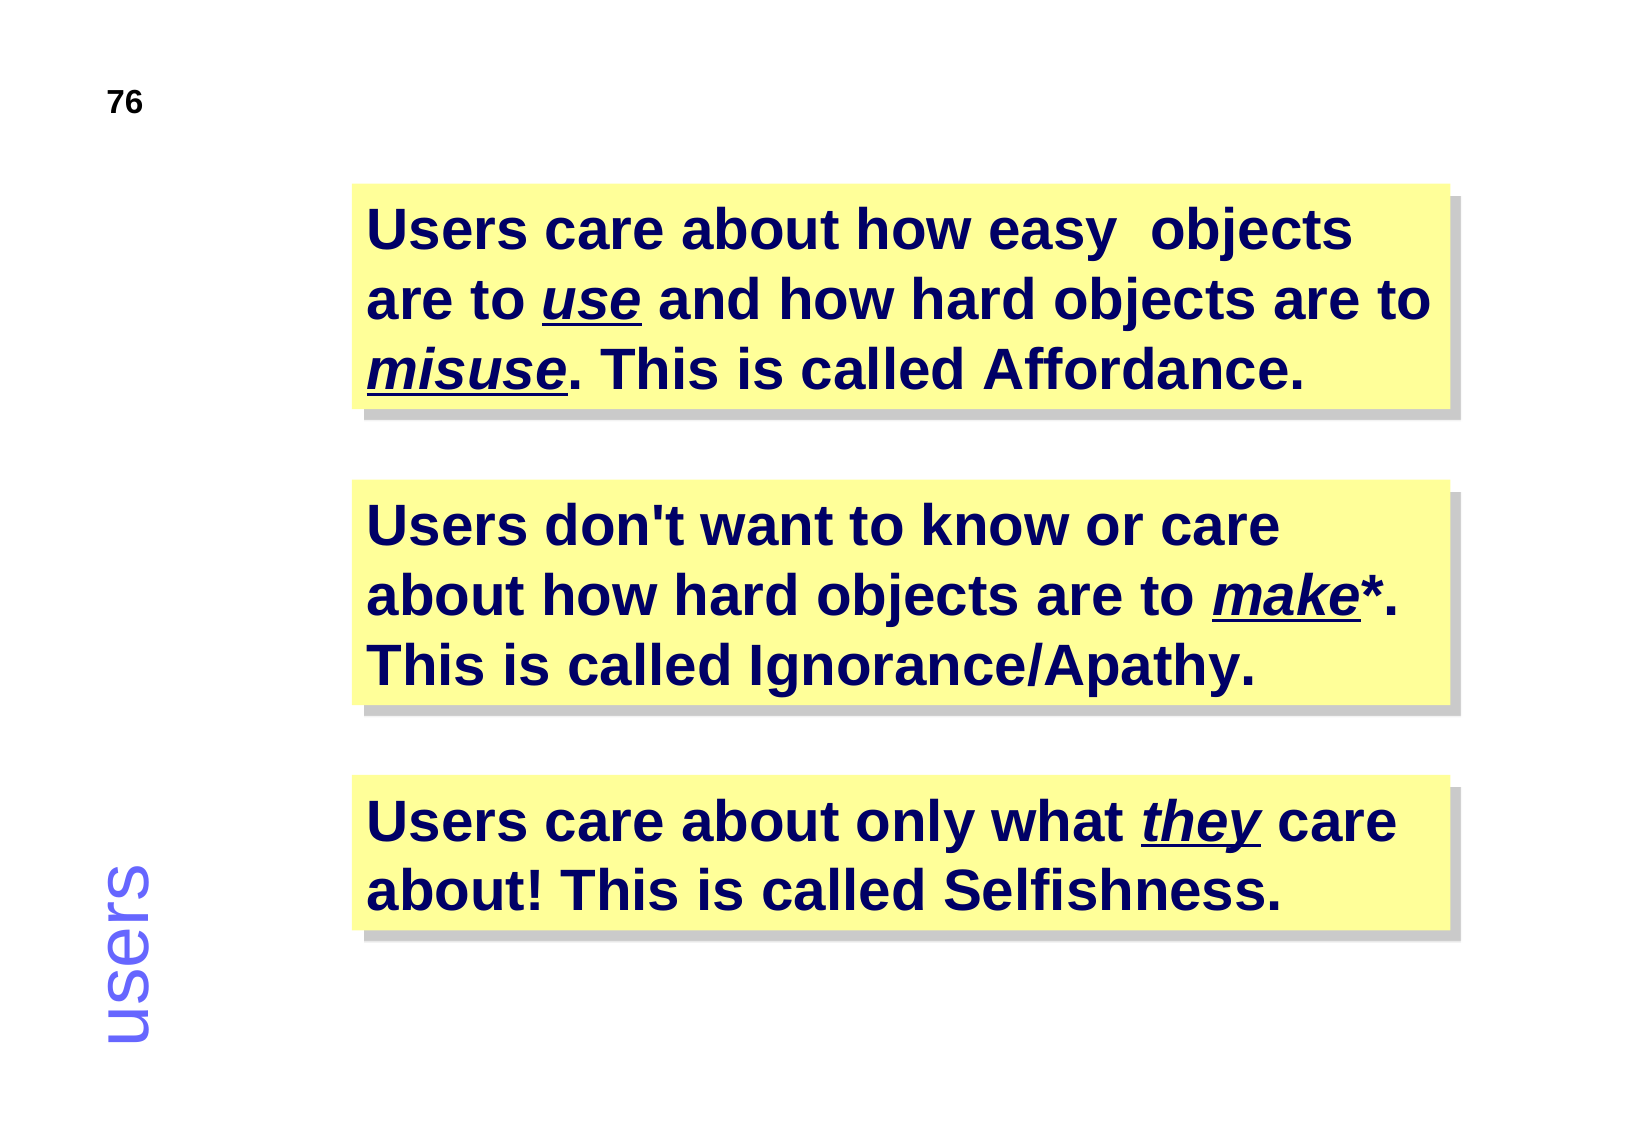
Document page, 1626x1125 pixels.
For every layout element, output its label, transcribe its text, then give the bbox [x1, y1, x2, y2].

list [212, 62, 1593, 1063]
text_box Users care about only what they care about! This is called Selfishness. [351, 774, 1451, 931]
title users [50, 187, 188, 1063]
text_box Users care about how easy objects are to use and how hard objects are to misuse. This is called Affordance. [351, 183, 1451, 410]
text_box Users don't want to know or care about how hard objects are to make*. This is called Ignorance/Apathy. [351, 479, 1451, 706]
